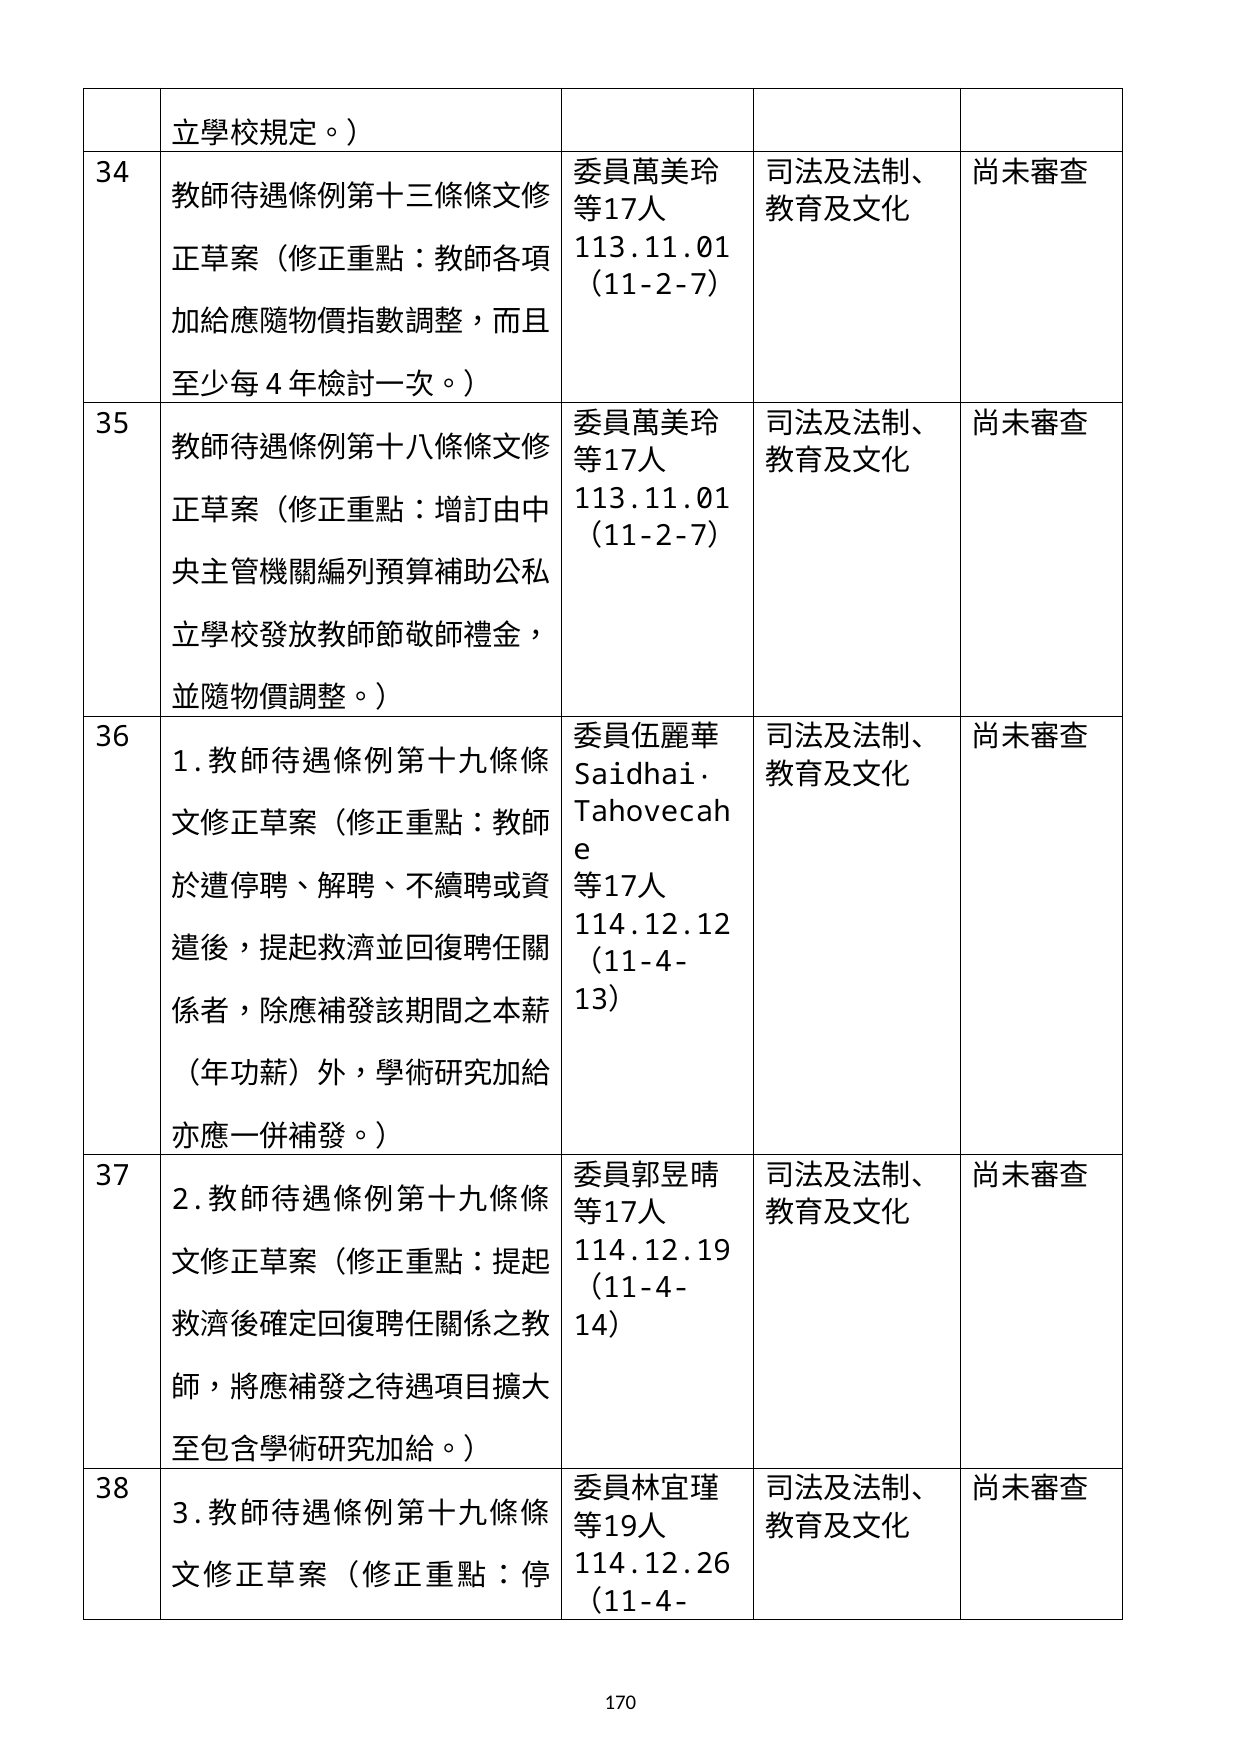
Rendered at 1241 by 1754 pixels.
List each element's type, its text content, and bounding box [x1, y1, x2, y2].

table_cell 委員萬美玲 等17人 113.11.01 （11-2-7） [562, 152, 753, 402]
table_cell 委員郭昱晴 等17人 114.12.19 （11-4-14） [562, 1155, 753, 1468]
table_cell 尚未審查 [961, 1155, 1122, 1468]
table_cell 司法及法制、教育及文化 [754, 1469, 960, 1619]
table_cell 教師待遇條例第十三條條文修正草案（修正重點：教師各項加給應隨物價指數調整，而且至少每4年檢討一次。） [161, 152, 561, 402]
table_cell 立學校規定。） [161, 89, 561, 151]
table_cell 尚未審查 [961, 1469, 1122, 1619]
table_cell 1.教師待遇條例第十九條條文修正草案（修正重點：教師於遭停聘、解聘、不續聘或資遣後，提起救濟並回復聘任關係者，除應補發該期間之本薪（年功薪）外，學術研究加給亦應一併補發。） [161, 717, 561, 1154]
table_cell 2.教師待遇條例第十九條條文修正草案（修正重點：提起救濟後確定回復聘任關係之教師，將應補發之待遇項目擴大至包含學術研究加給。） [161, 1155, 561, 1468]
table_cell 委員林宜瑾 等19人 114.12.26 （11-4- [562, 1469, 753, 1619]
table_cell 司法及法制、教育及文化 [754, 403, 960, 716]
table_cell 司法及法制、教育及文化 [754, 152, 960, 402]
table_cell [84, 89, 160, 151]
table_cell 尚未審查 [961, 403, 1122, 716]
table_cell [562, 89, 753, 151]
table_cell 36 [84, 717, 160, 1154]
table_cell 37 [84, 1155, 160, 1468]
table_cell 委員伍麗華 Saidhai‧ Tahovecahe 等17人 114.12.12 （11-4-13） [562, 717, 753, 1154]
table_cell 35 [84, 403, 160, 716]
table_cell 尚未審查 [961, 717, 1122, 1154]
table_cell 司法及法制、教育及文化 [754, 717, 960, 1154]
table_cell 尚未審查 [961, 152, 1122, 402]
table_cell 教師待遇條例第十八條條文修正草案（修正重點：增訂由中央主管機關編列預算補助公私立學校發放教師節敬師禮金，並隨物價調整。） [161, 403, 561, 716]
table_cell 司法及法制、教育及文化 [754, 1155, 960, 1468]
table_cell [961, 89, 1122, 151]
table_cell [754, 89, 960, 151]
table_cell 3.教師待遇條例第十九條條文修正草案（修正重點：停 [161, 1469, 561, 1619]
table_cell 委員萬美玲 等17人 113.11.01 （11-2-7） [562, 403, 753, 716]
table_cell 38 [84, 1469, 160, 1619]
table_cell 34 [84, 152, 160, 402]
